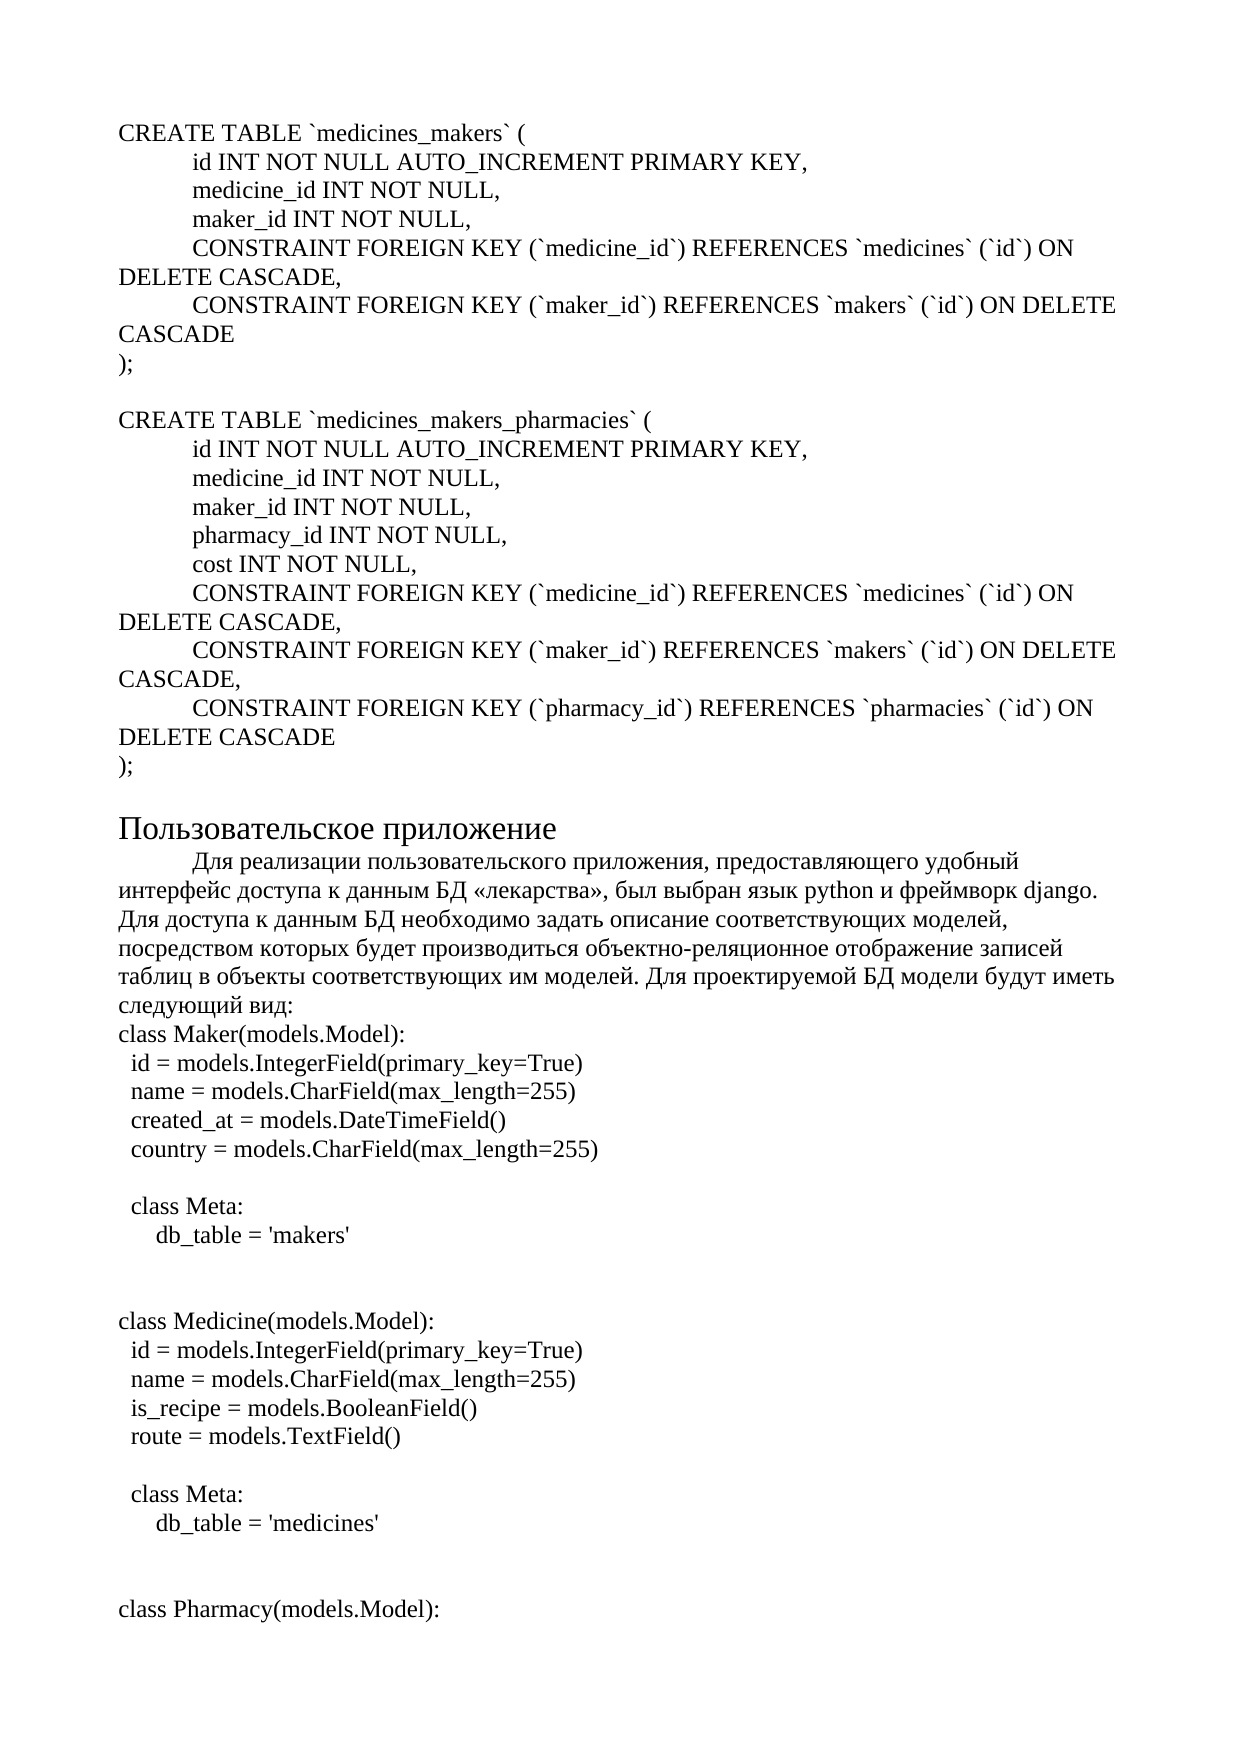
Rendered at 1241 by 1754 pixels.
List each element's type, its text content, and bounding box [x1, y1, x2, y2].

text id = models.IntegerField(primary_key=True) [118, 1335, 1122, 1364]
text class Meta: [118, 1191, 1122, 1220]
text CONSTRAINT FOREIGN KEY (`medicine_id`) REFERENCES `medicines` (`id`) ON DELETE CASCADE, [118, 233, 1122, 291]
text class Medicine(models.Model): [118, 1306, 1122, 1335]
text medicine_id INT NOT NULL, [118, 176, 1122, 204]
text CONSTRAINT FOREIGN KEY (`maker_id`) REFERENCES `makers` (`id`) ON DELETE CASCADE [118, 291, 1122, 348]
text ); [118, 348, 1122, 377]
text id = models.IntegerField(primary_key=True) [118, 1048, 1122, 1076]
text name = models.CharField(max_length=255) [118, 1076, 1122, 1105]
text cost INT NOT NULL, [118, 549, 1122, 578]
text CONSTRAINT FOREIGN KEY (`medicine_id`) REFERENCES `medicines` (`id`) ON DELETE CASCADE, [118, 578, 1122, 636]
text Для реализации пользовательского приложения, предоставляющего удобный интерфейс доступа к данным БД «лекарства», был выбран язык python и фреймворк django. Для доступа к данным БД необходимо задать описание соответствующих моделей, посредством которых будет производиться объектно-реляционное отображение записей таблиц в объекты соответствующих им моделей. Для проектируемой БД модели будут иметь следующий вид: [118, 846, 1122, 1019]
text created_at = models.DateTimeField() [118, 1105, 1122, 1134]
text class Meta: [118, 1479, 1122, 1508]
text pharmacy_id INT NOT NULL, [118, 521, 1122, 549]
text CONSTRAINT FOREIGN KEY (`maker_id`) REFERENCES `makers` (`id`) ON DELETE CASCADE, [118, 636, 1122, 693]
text country = models.CharField(max_length=255) [118, 1134, 1122, 1163]
text class Pharmacy(models.Model): [118, 1594, 1122, 1623]
text CREATE TABLE `medicines_makers` ( [118, 118, 1122, 147]
text route = models.TextField() [118, 1421, 1122, 1450]
text db_table = 'makers' [118, 1220, 1122, 1249]
text db_table = 'medicines' [118, 1508, 1122, 1536]
text id INT NOT NULL AUTO_INCREMENT PRIMARY KEY, [118, 434, 1122, 463]
text maker_id INT NOT NULL, [118, 492, 1122, 521]
text medicine_id INT NOT NULL, [118, 463, 1122, 492]
text maker_id INT NOT NULL, [118, 204, 1122, 233]
text ); [118, 751, 1122, 779]
text class Maker(models.Model): [118, 1019, 1122, 1048]
text CONSTRAINT FOREIGN KEY (`pharmacy_id`) REFERENCES `pharmacies` (`id`) ON DELETE CASCADE [118, 693, 1122, 751]
text CREATE TABLE `medicines_makers_pharmacies` ( [118, 406, 1122, 434]
text id INT NOT NULL AUTO_INCREMENT PRIMARY KEY, [118, 147, 1122, 176]
text is_recipe = models.BooleanField() [118, 1393, 1122, 1421]
text Пользовательское приложение [118, 808, 1122, 846]
text name = models.CharField(max_length=255) [118, 1364, 1122, 1393]
